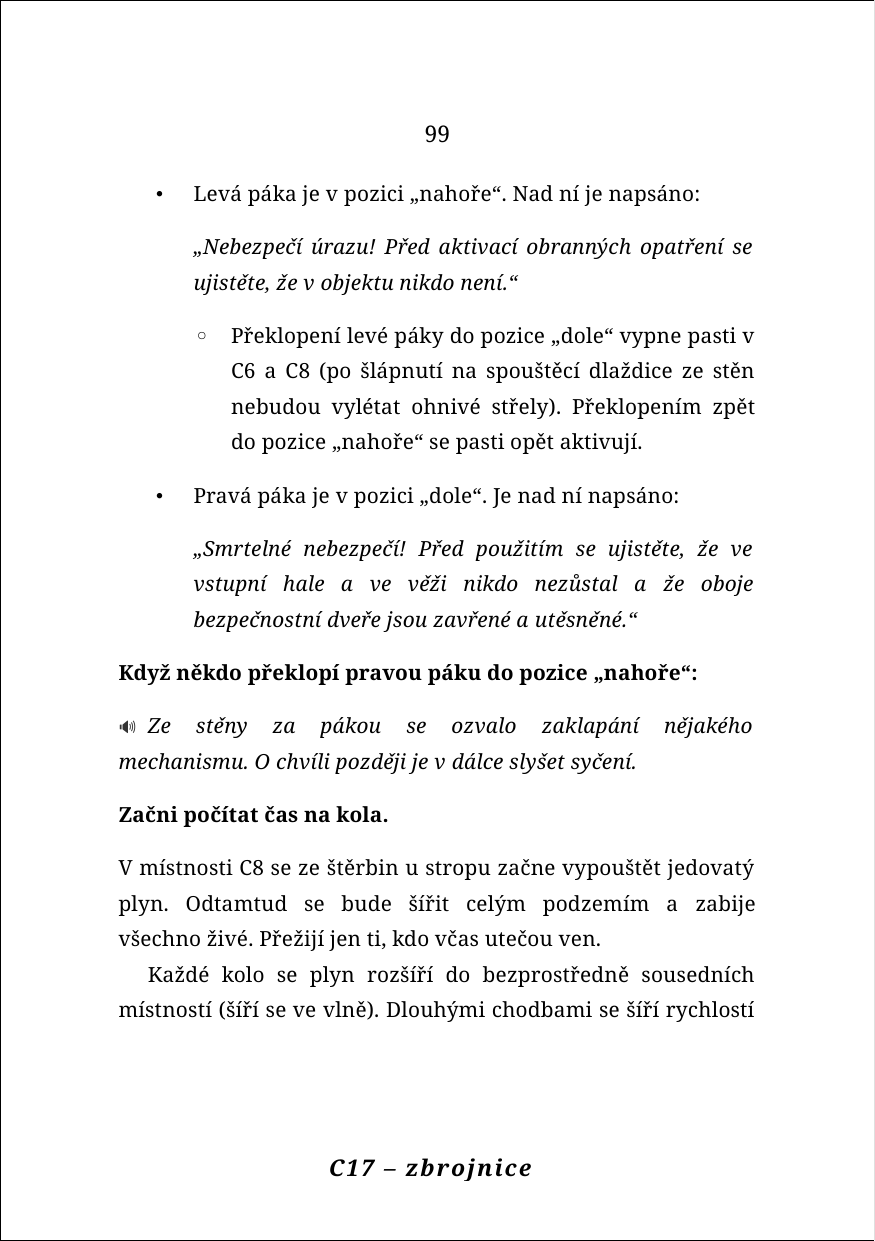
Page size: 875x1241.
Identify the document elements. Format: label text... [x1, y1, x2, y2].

list Pravá páka je v⁠ pozici „dole“. Je nad ní napsáno: [156, 481, 756, 509]
text 🔊 Ze stěny za pákou se ozvalo zaklapání nějakého mechanismu. O⁠ chvíli později je v⁠ dálce slyšet syčení. [118, 711, 756, 775]
list „Smrtelné nebezpečí! Před použitím se ujistěte, že ve vstupní hale a⁠ ve věži nikdo nezůstal a⁠ že oboje bezpečnostní dveře jsou zavřené a⁠ utěsněné.“ [156, 534, 756, 633]
text V místnosti C8 se ze štěrbin u stropu začne vypouštět jedovatý plyn. Odtamtud se bude šířit celým podzemím a⁠ zabije všechno živé. Přežijí jen ti, kdo včas utečou ven. Každé kolo se plyn rozšíří do bezprostředně sousedních místností (šíří se ve vlně). Dlouhými chodbami se šíří rychlostí [118, 853, 756, 1024]
text Začni počítat čas na kola. [118, 800, 756, 829]
list Překlopení levé páky do pozice „dole“ vypne pasti v⁠ C6 a⁠ C8 (po šlápnutí na spouštěcí dlaždice ze stěn nebudou vylétat ohnivé střely). Překlopením zpět do pozice „nahoře“ se pasti opět aktivují. [193, 321, 756, 456]
list Levá páka je v⁠ pozici „nahoře“. Nad ní je napsáno: [156, 179, 756, 207]
list „Nebezpečí úrazu! Před aktivací obranných opatření se ujistěte, že v⁠ objektu nikdo není.“ [156, 232, 756, 296]
text Když někdo překlopí pravou páku do pozice „nahoře“: [118, 658, 756, 687]
